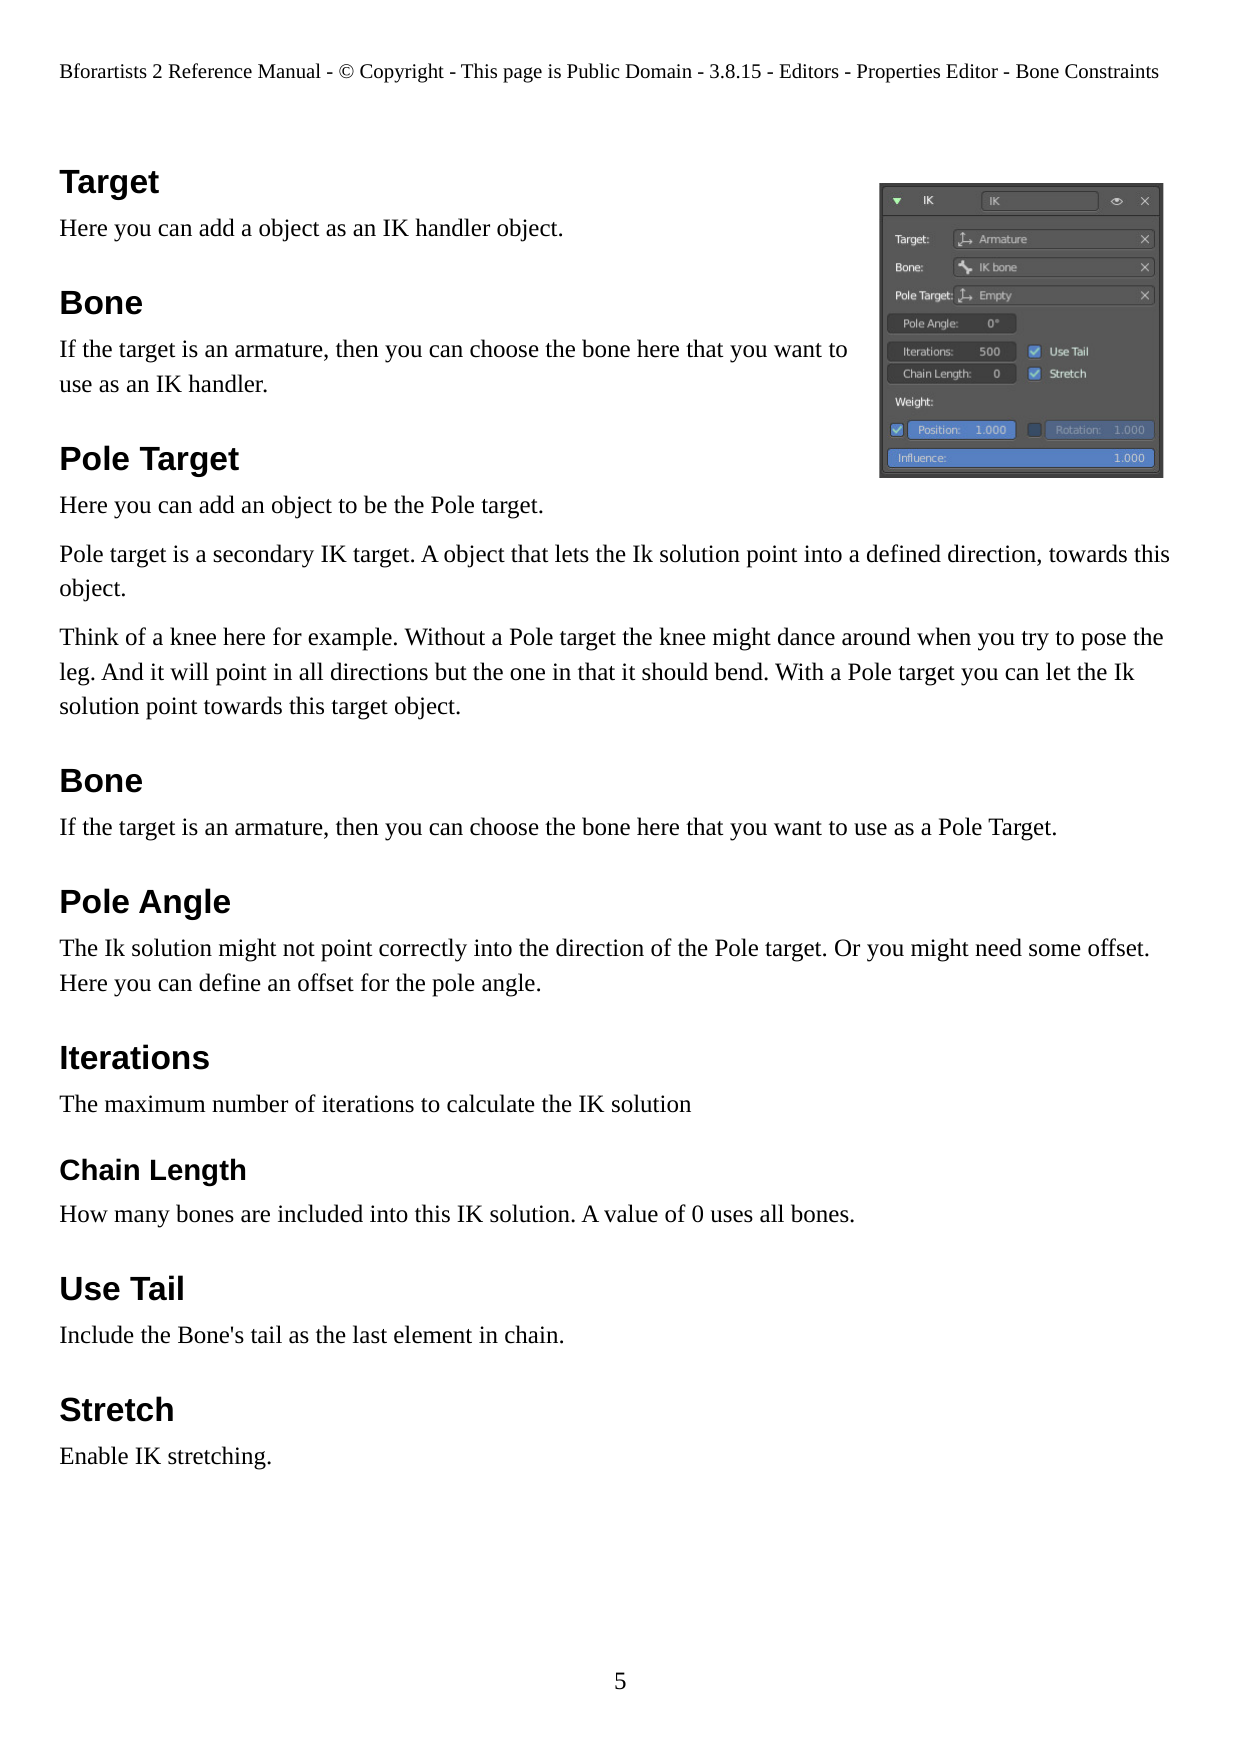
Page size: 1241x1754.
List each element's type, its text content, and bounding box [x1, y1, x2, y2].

text If the target is an armature, then you can choose the bone here that you want to use as a Pole Target. [59, 812, 1181, 841]
subtitle Bone [59, 761, 1181, 800]
subtitle Target [59, 162, 1181, 201]
subtitle Use Tail [59, 1269, 1181, 1307]
text If the target is an armature, then you can choose the bone here that you want to use as an IK handler. [59, 334, 879, 398]
text Pole target is a secondary IK target. A object that lets the Ik solution point into a defined direction, towards this object. [59, 539, 1181, 602]
picture [879, 183, 1164, 478]
subtitle Pole Angle [59, 882, 1181, 921]
text The maximum number of iterations to calculate the IK solution [59, 1089, 1181, 1118]
text The Ik solution might not point correctly into the direction of the Pole target. Or you might need some offset. Here you can define an offset for the pole angle. [59, 933, 1181, 997]
text Include the Bone's tail as the last element in chain. [59, 1320, 1181, 1349]
subtitle Chain Length [59, 1153, 1181, 1186]
text Think of a knee here for example. Without a Pole target the knee might dance around when you try to pose the leg. And it will point in all directions but the one in that it should bend. With a Pole target you can let the Ik solution point towards this target object. [59, 622, 1181, 720]
text Here you can add an object to be the Pole target. [59, 490, 1181, 519]
subtitle [1164, 439, 1181, 477]
subtitle Pole Target [59, 439, 879, 477]
text How many bones are included into this IK solution. A value of 0 uses all bones. [59, 1199, 1181, 1228]
subtitle Bone [59, 283, 879, 322]
text Enable IK stretching. [59, 1441, 1181, 1470]
subtitle Stretch [59, 1390, 1181, 1428]
subtitle [1164, 283, 1181, 322]
text Here you can add a object as an IK handler object. [59, 213, 879, 242]
subtitle Iterations [59, 1038, 1181, 1077]
